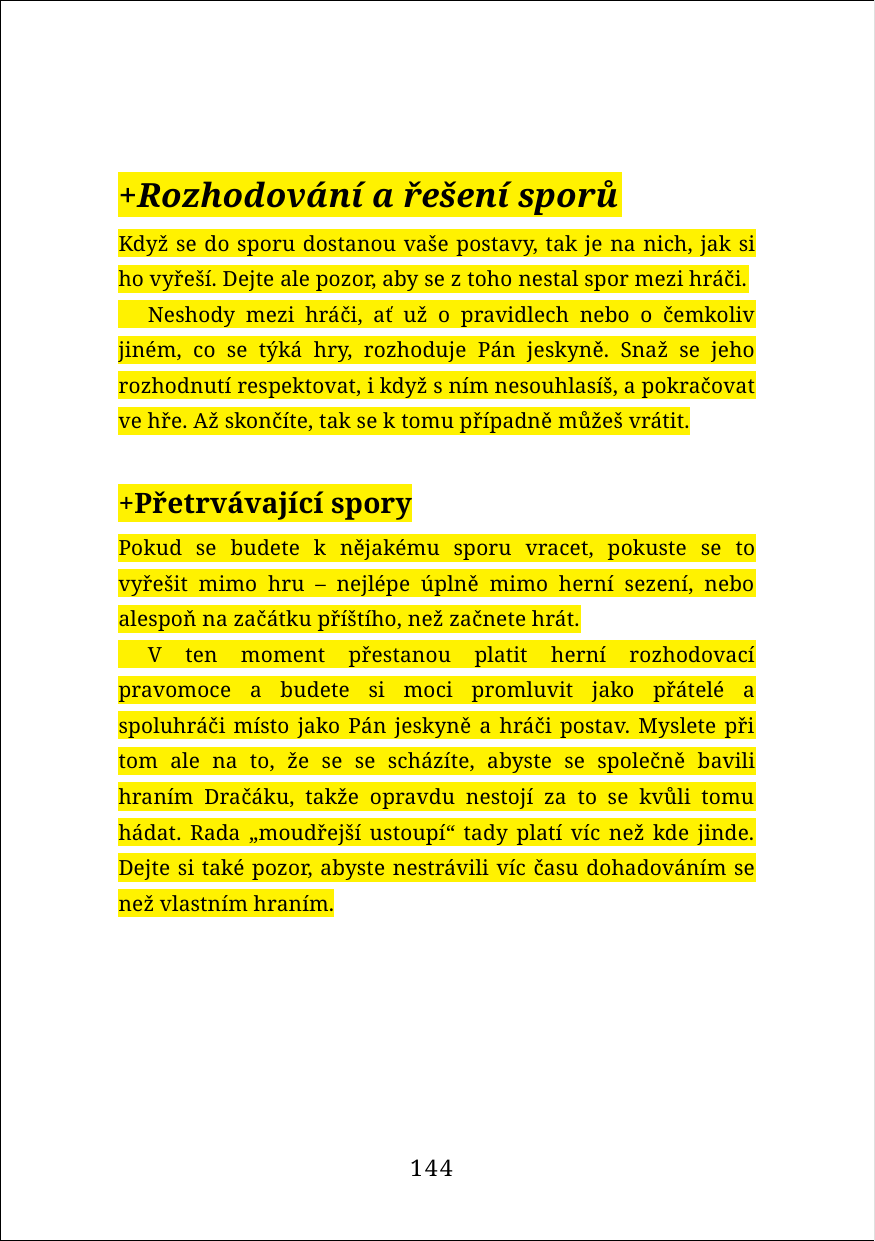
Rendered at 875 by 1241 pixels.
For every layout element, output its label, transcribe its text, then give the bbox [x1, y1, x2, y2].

text Když se do sporu dostanou vaše postavy, tak je na nich, jak si ho vyřeší. Dejte ale pozor, aby se z toho nestal spor mezi hráči. Neshody mezi hráči, ať už o pravidlech nebo o čemkoliv jiném, co se týká hry, rozhoduje Pán jeskyně. Snaž se jeho rozhodnutí respektovat, i když s ním nesouhlasíš, a pokračovat ve hře. Až skončíte, tak se k tomu případně můžeš vrátit. [118, 229, 756, 435]
text Pokud se budete k nějakému sporu vracet, pokuste se to vyřešit mimo hru – nejlépe úplně mimo herní sezení, nebo alespoň na začátku příštího, než začnete hrát. V ten moment přestanou platit herní rozhodovací pravomoce a budete si moci promluvit jako přátelé a spoluhráči místo jako Pán jeskyně a hráči postav. Myslete při tom ale na to, že se se scházíte, abyste se společně bavili hraním Dračáku, takže opravdu nestojí za to se kvůli tomu hádat. Rada „moudřejší ustoupí“ tady platí víc než kde jinde. Dejte si také pozor, abyste nestrávili víc času dohadováním se než vlastním hraním. [118, 533, 756, 917]
subtitle +Přetrvávající spory [118, 483, 756, 522]
subtitle +Rozhodování a řešení sporů [118, 172, 756, 217]
